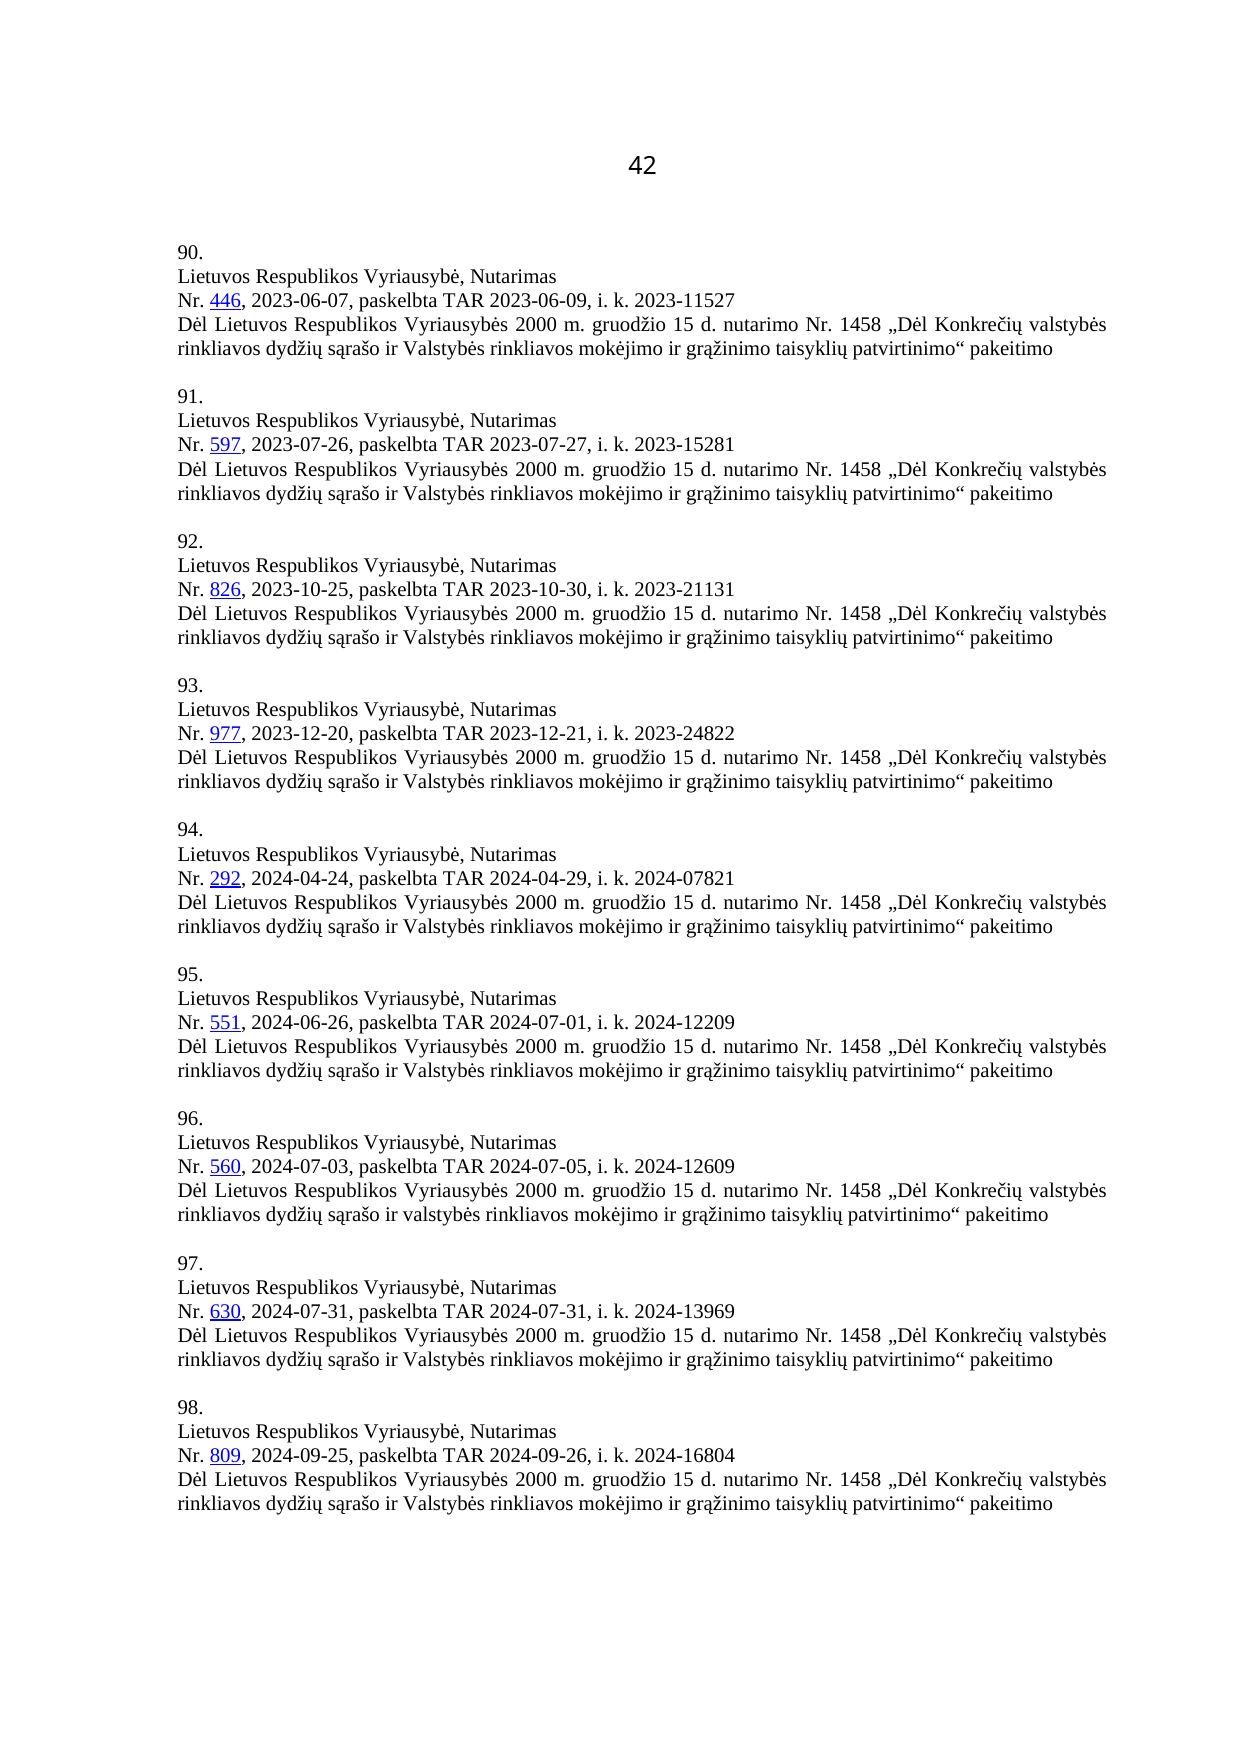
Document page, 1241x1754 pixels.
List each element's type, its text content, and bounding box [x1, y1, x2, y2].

text 96. [177, 1106, 1107, 1130]
text Lietuvos Respublikos Vyriausybė, Nutarimas [177, 841, 1107, 866]
text 92. [177, 529, 1107, 553]
text Nr. 977, 2023-12-20, paskelbta TAR 2023-12-21, i. k. 2023-24822 [177, 721, 1107, 745]
text Dėl Lietuvos Respublikos Vyriausybės 2000 m. gruodžio 15 d. nutarimo Nr. 1458 „Dėl Konkrečių valstybės rinkliavos dydžių sąrašo ir Valstybės rinkliavos mokėjimo ir grąžinimo taisyklių patvirtinimo“ pakeitimo [177, 312, 1107, 360]
text Lietuvos Respublikos Vyriausybė, Nutarimas [177, 264, 1107, 288]
text Nr. 630, 2024-07-31, paskelbta TAR 2024-07-31, i. k. 2024-13969 [177, 1299, 1107, 1323]
text Nr. 292, 2024-04-24, paskelbta TAR 2024-04-29, i. k. 2024-07821 [177, 866, 1107, 889]
text Dėl Lietuvos Respublikos Vyriausybės 2000 m. gruodžio 15 d. nutarimo Nr. 1458 „Dėl Konkrečių valstybės rinkliavos dydžių sąrašo ir Valstybės rinkliavos mokėjimo ir grąžinimo taisyklių patvirtinimo“ pakeitimo [177, 745, 1107, 793]
text Dėl Lietuvos Respublikos Vyriausybės 2000 m. gruodžio 15 d. nutarimo Nr. 1458 „Dėl Konkrečių valstybės rinkliavos dydžių sąrašo ir Valstybės rinkliavos mokėjimo ir grąžinimo taisyklių patvirtinimo“ pakeitimo [177, 889, 1107, 938]
text Nr. 560, 2024-07-03, paskelbta TAR 2024-07-05, i. k. 2024-12609 [177, 1154, 1107, 1178]
text Dėl Lietuvos Respublikos Vyriausybės 2000 m. gruodžio 15 d. nutarimo Nr. 1458 „Dėl Konkrečių valstybės rinkliavos dydžių sąrašo ir Valstybės rinkliavos mokėjimo ir grąžinimo taisyklių patvirtinimo“ pakeitimo [177, 1034, 1107, 1082]
text Lietuvos Respublikos Vyriausybė, Nutarimas [177, 1130, 1107, 1154]
text Lietuvos Respublikos Vyriausybė, Nutarimas [177, 697, 1107, 721]
text Dėl Lietuvos Respublikos Vyriausybės 2000 m. gruodžio 15 d. nutarimo Nr. 1458 „Dėl Konkrečių valstybės rinkliavos dydžių sąrašo ir valstybės rinkliavos mokėjimo ir grąžinimo taisyklių patvirtinimo“ pakeitimo [177, 1178, 1107, 1226]
text Lietuvos Respublikos Vyriausybė, Nutarimas [177, 1274, 1107, 1299]
text 97. [177, 1251, 1107, 1274]
text Dėl Lietuvos Respublikos Vyriausybės 2000 m. gruodžio 15 d. nutarimo Nr. 1458 „Dėl Konkrečių valstybės rinkliavos dydžių sąrašo ir Valstybės rinkliavos mokėjimo ir grąžinimo taisyklių patvirtinimo“ pakeitimo [177, 1467, 1107, 1515]
text Lietuvos Respublikos Vyriausybė, Nutarimas [177, 986, 1107, 1010]
text Nr. 446, 2023-06-07, paskelbta TAR 2023-06-09, i. k. 2023-11527 [177, 288, 1107, 312]
text 94. [177, 817, 1107, 841]
text Lietuvos Respublikos Vyriausybė, Nutarimas [177, 553, 1107, 577]
text Dėl Lietuvos Respublikos Vyriausybės 2000 m. gruodžio 15 d. nutarimo Nr. 1458 „Dėl Konkrečių valstybės rinkliavos dydžių sąrašo ir Valstybės rinkliavos mokėjimo ir grąžinimo taisyklių patvirtinimo“ pakeitimo [177, 1323, 1107, 1371]
text Nr. 597, 2023-07-26, paskelbta TAR 2023-07-27, i. k. 2023-15281 [177, 432, 1107, 456]
text Lietuvos Respublikos Vyriausybė, Nutarimas [177, 1419, 1107, 1443]
text 93. [177, 673, 1107, 697]
text 98. [177, 1395, 1107, 1419]
text 95. [177, 962, 1107, 986]
text Nr. 551, 2024-06-26, paskelbta TAR 2024-07-01, i. k. 2024-12209 [177, 1010, 1107, 1034]
text Nr. 809, 2024-09-25, paskelbta TAR 2024-09-26, i. k. 2024-16804 [177, 1443, 1107, 1467]
text 90. [177, 240, 1107, 264]
text Dėl Lietuvos Respublikos Vyriausybės 2000 m. gruodžio 15 d. nutarimo Nr. 1458 „Dėl Konkrečių valstybės rinkliavos dydžių sąrašo ir Valstybės rinkliavos mokėjimo ir grąžinimo taisyklių patvirtinimo“ pakeitimo [177, 456, 1107, 504]
text Nr. 826, 2023-10-25, paskelbta TAR 2023-10-30, i. k. 2023-21131 [177, 577, 1107, 601]
text Dėl Lietuvos Respublikos Vyriausybės 2000 m. gruodžio 15 d. nutarimo Nr. 1458 „Dėl Konkrečių valstybės rinkliavos dydžių sąrašo ir Valstybės rinkliavos mokėjimo ir grąžinimo taisyklių patvirtinimo“ pakeitimo [177, 601, 1107, 649]
text 91. [177, 384, 1107, 408]
text Lietuvos Respublikos Vyriausybė, Nutarimas [177, 408, 1107, 432]
